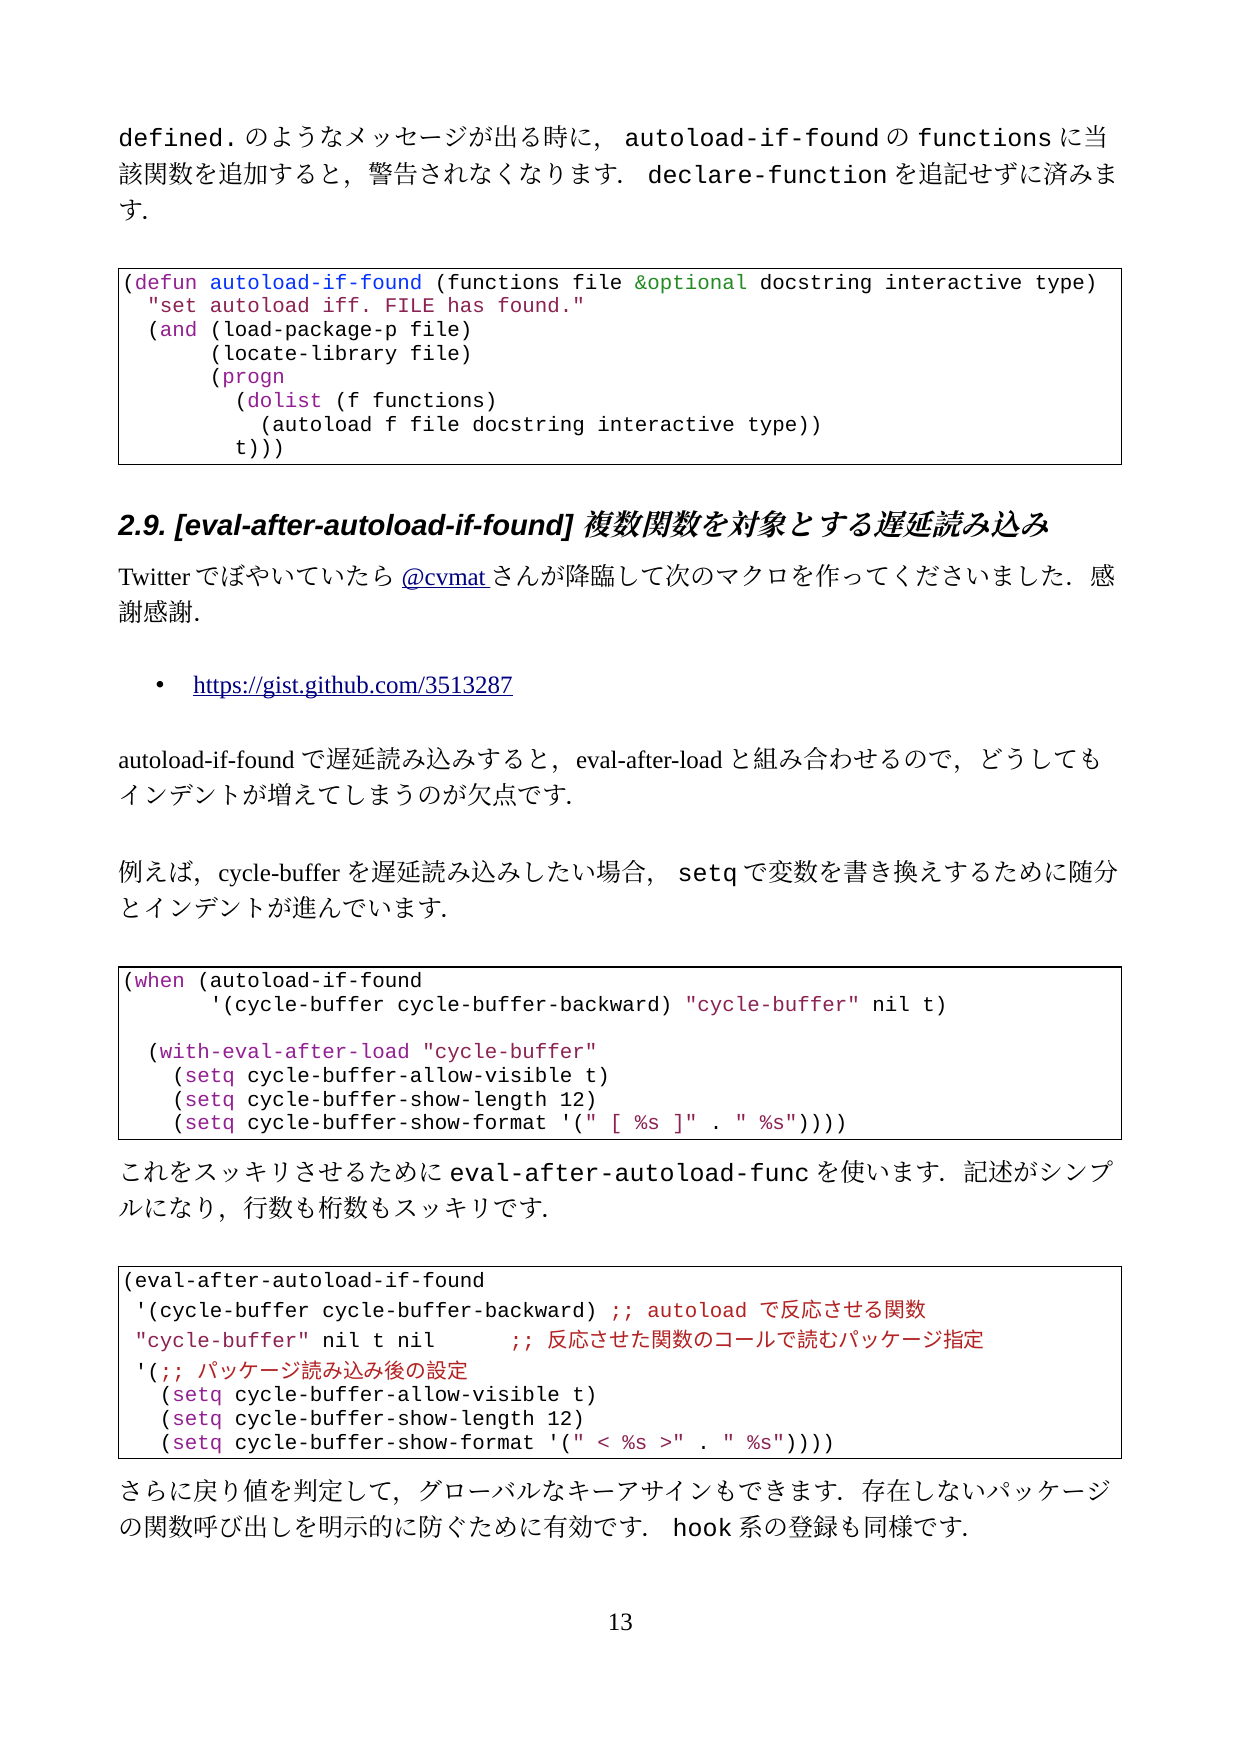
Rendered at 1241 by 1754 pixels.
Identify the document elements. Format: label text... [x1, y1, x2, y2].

subtitle [eval-after-autoload-if-found] 複数関数を対象とする遅延読み込み [118, 502, 1122, 544]
text (autoload f file docstring interactive type)) [119, 410, 1121, 433]
text (progn [119, 362, 1121, 386]
text (dolist (f functions) [119, 386, 1121, 410]
text "cycle-buffer" nil t nil ;; 反応させた関数のコールで読むパッケージ指定 [119, 1320, 1121, 1350]
text '(;; パッケージ読み込み後の設定 [119, 1350, 1121, 1381]
text Twitterでぼやいていたら @cvmatさんが降臨して次のマクロを作ってくださいました．感謝感謝． [118, 557, 1122, 657]
text (and (load-package-p file) [119, 315, 1121, 339]
text これをスッキリさせるために eval-after-autoload-func を使います．記述がシンプルになり，行数も桁数もスッキリです． [118, 1152, 1122, 1253]
text (setq cycle-buffer-show-length 12) [119, 1084, 1121, 1108]
text (defun autoload-if-found (functions file &optional docstring interactive type) [119, 269, 1121, 291]
text defined. のようなメッセージが出る時に， autoload-if-found の functions に当該関数を追加すると，警告されなくなります． declare-function を追記せずに済みます． [118, 118, 1122, 255]
text (eval-after-autoload-if-found [119, 1267, 1121, 1289]
text '(cycle-buffer cycle-buffer-backward) "cycle-buffer" nil t) [119, 990, 1121, 1014]
text (locate-library file) [119, 339, 1121, 362]
text (setq cycle-buffer-show-length 12) [119, 1404, 1121, 1428]
text (setq cycle-buffer-allow-visible t) [119, 1061, 1121, 1084]
text (with-eval-after-load "cycle-buffer" [119, 1037, 1121, 1061]
text t))) [119, 433, 1121, 464]
text さらに戻り値を判定して，グローバルなキーアサインもできます．存在しないパッケージの関数呼び出しを明示的に防ぐために有効です． hook 系の登録も同様です． [118, 1472, 1122, 1573]
text (setq cycle-buffer-show-format '(" [ %s ]" . " %s")))) [119, 1108, 1121, 1139]
text 例えば，cycle-buffer を遅延読み込みしたい場合， setq で変数を書き換えするために随分とインデントが進んでいます． [118, 853, 1122, 954]
list https://gist.github.com/3513287 [156, 670, 1122, 727]
text "set autoload iff. FILE has found." [119, 291, 1121, 315]
text (when (autoload-if-found [119, 968, 1121, 990]
text '(cycle-buffer cycle-buffer-backward) ;; autoload で反応させる関数 [119, 1289, 1121, 1320]
text (setq cycle-buffer-allow-visible t) [119, 1381, 1121, 1404]
text autoload-if-found で遅延読み込みすると，eval-after-load と組み合わせるので，どうしてもインデントが増えてしまうのが欠点です． [118, 740, 1122, 840]
text (setq cycle-buffer-show-format '(" < %s >" . " %s")))) [119, 1428, 1121, 1458]
